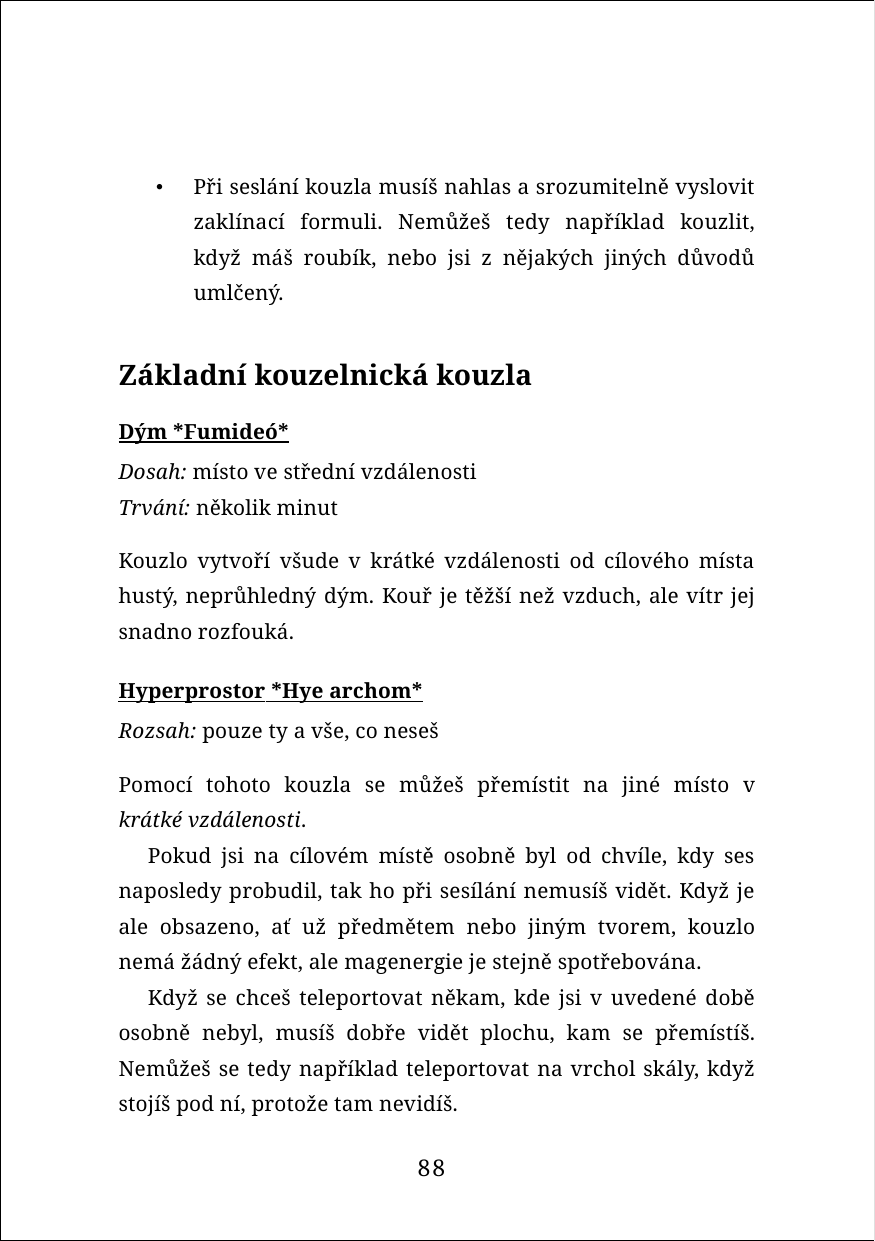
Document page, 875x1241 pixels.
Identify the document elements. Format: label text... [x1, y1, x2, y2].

text Dosah: místo ve střední vzdálenosti Trvání: několik minut [118, 457, 756, 521]
list Při seslání kouzla musíš nahlas a srozumitelně vyslovit zaklínací formuli. Nemůžeš tedy například kouzlit, když máš roubík, nebo jsi z nějakých jiných důvodů umlčený. [156, 172, 756, 307]
text Kouzlo vytvoří všude v krátké vzdálenosti od cílového místa hustý, neprůhledný dým. Kouř je těžší než vzduch, ale vítr jej snadno rozfouká. [118, 546, 756, 646]
text Pomocí tohoto kouzla se můžeš přemístit na jiné místo v krátké vzdálenosti. Pokud jsi na cílovém místě osobně byl od chvíle, kdy ses naposledy probudil, tak ho při sesílání nemusíš vidět. Když je ale obsazeno, ať už předmětem nebo jiným tvorem, kouzlo nemá žádný efekt, ale magenergie je stejně spotřebována. Když se chceš teleportovat někam, kde jsi v uvedené době osobně nebyl, musíš dobře vidět plochu, kam se přemístíš. Nemůžeš se tedy například teleportovat na vrchol skály, když stojíš pod ní, protože tam nevidíš. [118, 770, 756, 1118]
subtitle Základní kouzelnická kouzla [118, 355, 756, 393]
text Rozsah: pouze ty a vše, co neseš [118, 717, 756, 745]
subtitle Dým *Fumideó* [118, 417, 756, 446]
subtitle Hyperprostor *Hye archom* [118, 676, 756, 705]
